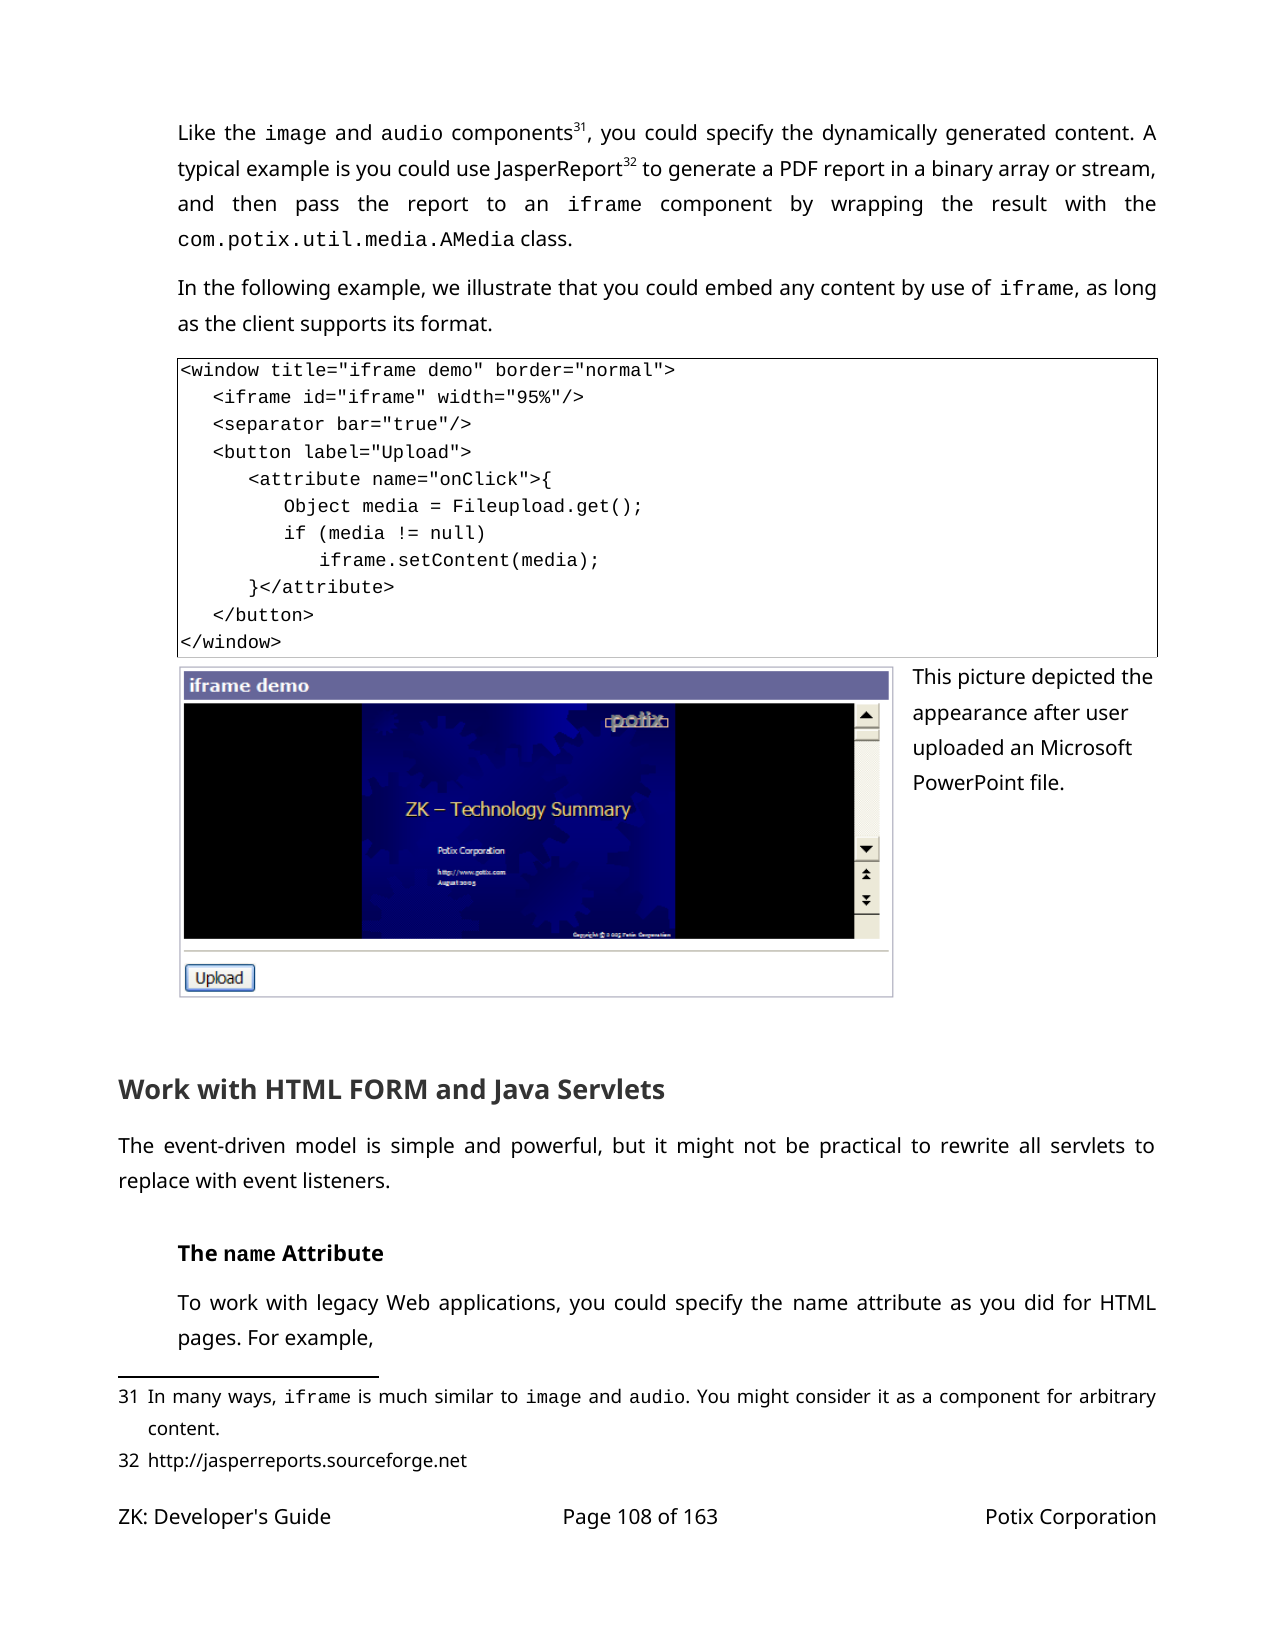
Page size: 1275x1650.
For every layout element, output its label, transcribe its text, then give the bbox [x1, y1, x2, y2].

text <button label="Upload"> [178, 439, 1157, 464]
text To work with legacy Web applications, you could specify the name attribute as you did for HTML pages. For example, [177, 1288, 1157, 1352]
text <separator bar="true"/> [178, 412, 1157, 437]
text http://jasperreports.sourceforge.net [118, 1447, 1157, 1473]
text The event-driven model is simple and powerful, but it might not be practical to rewrite all servlets to replace with event listeners. [118, 1131, 1157, 1195]
subtitle Work with HTML FORM and Java Servlets [118, 1071, 1157, 1108]
text In the following example, we illustrate that you could embed any content by use of iframe, as long as the client supports its format. [177, 273, 1157, 337]
table_header [898, 663, 912, 1000]
text Object media = Fileupload.get(); [178, 494, 1157, 518]
text In many ways, iframe is much similar to image and audio. You might consider it as a component for arbitrary content. [118, 1383, 1157, 1441]
text iframe.setContent(media); [178, 548, 1157, 572]
subtitle The name Attribute [177, 1237, 1157, 1267]
text <attribute name="onClick">{ [178, 467, 1157, 491]
text Like the image and audio components, you could specify the dynamically generated content. A typical example is you could use JasperReport to generate a PDF report in a binary array or stream, and then pass the report to an iframe component by wrapping the result with the com.potix.util.media.AMedia class. [177, 118, 1157, 253]
text if (media != null) [178, 521, 1157, 545]
text <window title="iframe demo" border="normal"> [178, 359, 1157, 382]
text </window> [178, 630, 1157, 657]
text </button> [178, 603, 1157, 627]
table_header This picture depicted the appearance after user uploaded an Microsoft PowerPoint file. [912, 663, 1156, 1000]
text }</attribute> [178, 575, 1157, 600]
text <iframe id="iframe" width="95%"/> [178, 385, 1157, 409]
picture [177, 662, 898, 1001]
